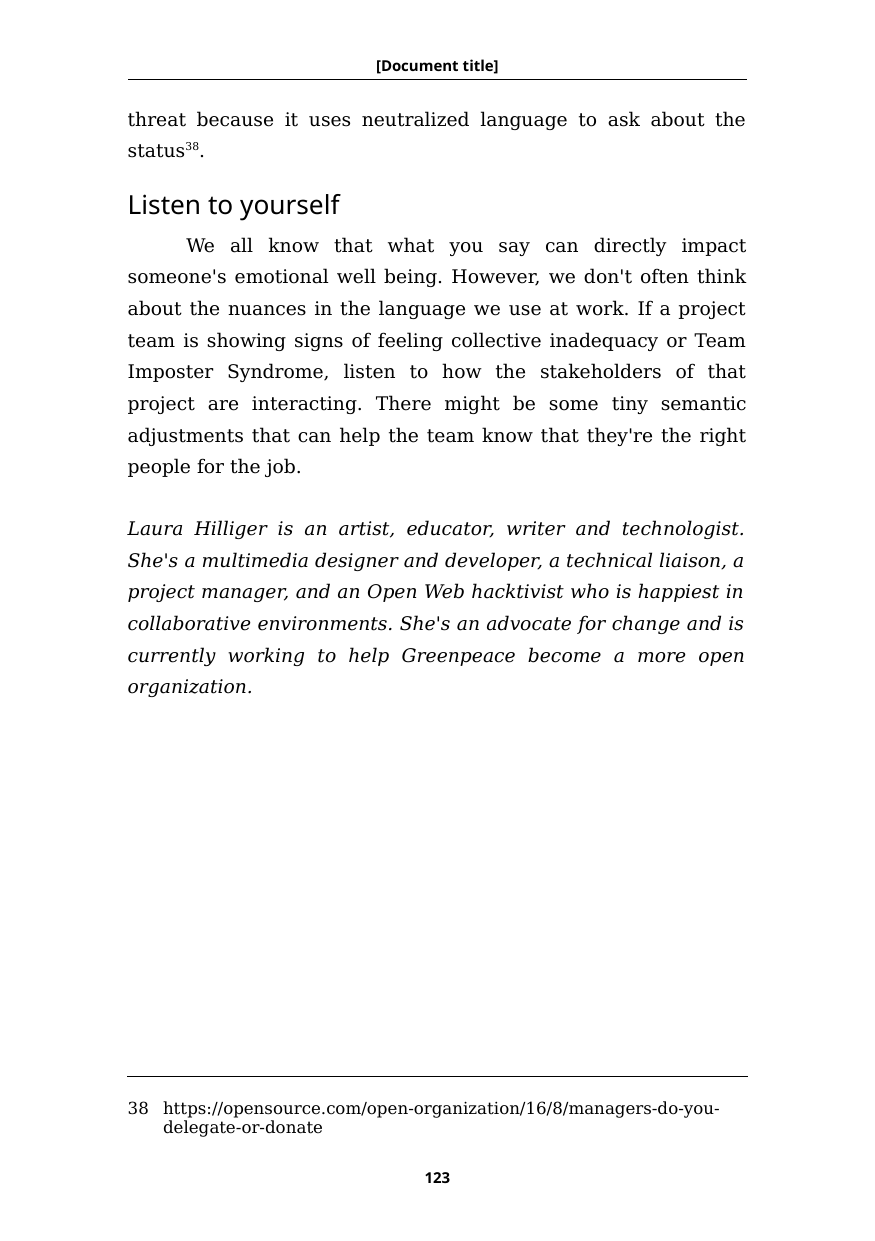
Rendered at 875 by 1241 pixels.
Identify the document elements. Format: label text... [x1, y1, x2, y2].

text https://opensource.com/open-organization/16/8/managers-do-you-delegate-or-donate [127, 1099, 747, 1138]
subtitle Listen to yourself [127, 187, 747, 222]
text Laura Hilliger is an artist, educator, writer and technologist. She's a multimedia designer and developer, a technical liaison, a project manager, and an Open Web hacktivist who is happiest in collaborative environments. She's an advocate for change and is currently working to help Greenpeace become a more open organization. [127, 518, 747, 698]
text We all know that what you say can directly impact someone's emotional well being. However, we don't often think about the nuances in the language we use at work. If a project team is showing signs of feeling collective inadequacy or Team Imposter Syndrome, listen to how the stakeholders of that project are interacting. There might be some tiny semantic adjustments that can help the team know that they're the right people for the job. [127, 235, 747, 478]
text threat because it uses neutralized language to ask about the status. [127, 109, 747, 162]
